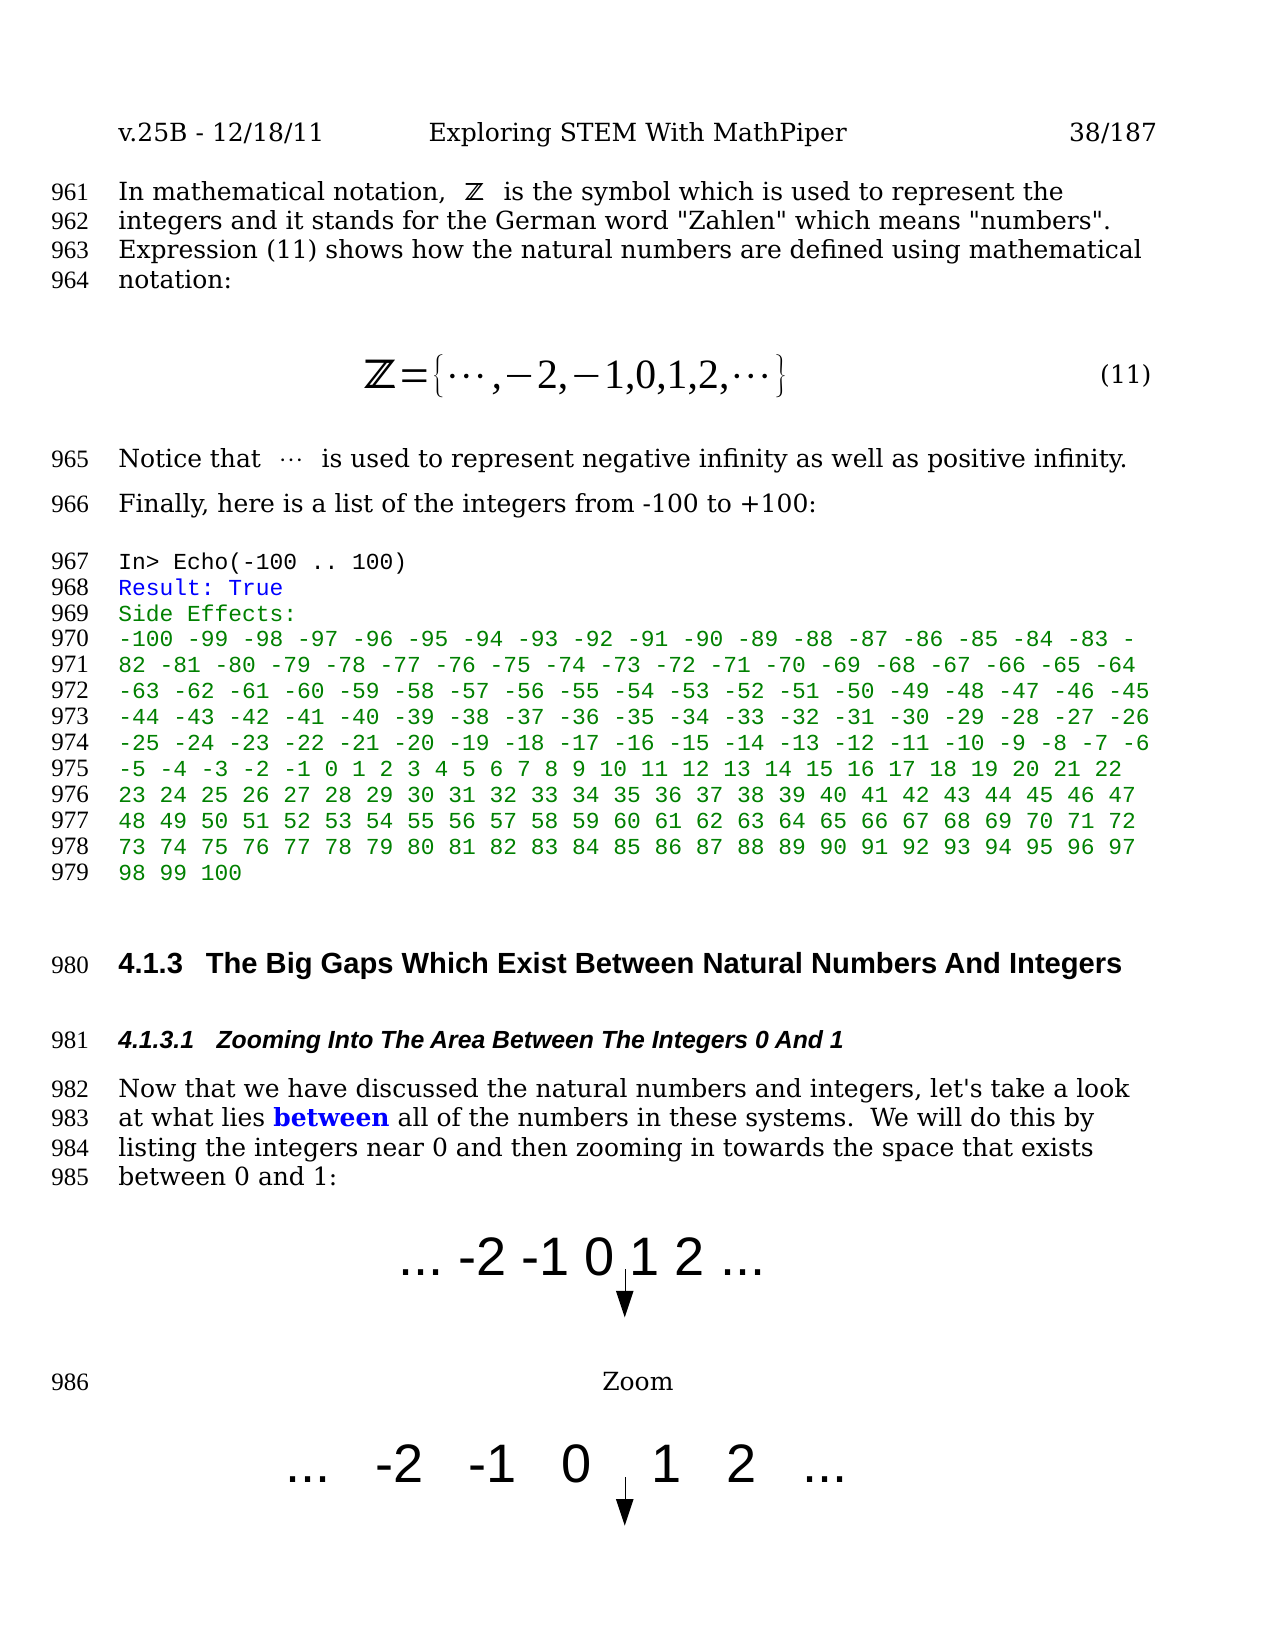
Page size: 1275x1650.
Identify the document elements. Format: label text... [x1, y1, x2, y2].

text Result: True [118, 576, 1157, 602]
text Zoom [118, 1367, 1157, 1396]
table_header (11) [1041, 344, 1157, 406]
text Notice thatis used to represent negative infinity as well as positive infinity. [118, 444, 1157, 474]
text In mathematical notation,is the symbol which is used to represent the integers and it stands for the German word "Zahlen" which means "numbers". Expression (11) shows how the natural numbers are defined using mathematical notation: [118, 177, 1157, 294]
text Finally, here is a list of the integers from -100 to +100: [118, 489, 1157, 518]
text -100 -99 -98 -97 -96 -95 -94 -93 -92 -91 -90 -89 -88 -87 -86 -85 -84 -83 -82 -81 -80 -79 -78 -77 -76 -75 -74 -73 -72 -71 -70 -69 -68 -67 -66 -65 -64 -63 -62 -61 -60 -59 -58 -57 -56 -55 -54 -53 -52 -51 -50 -49 -48 -47 -46 -45 -44 -43 -42 -41 -40 -39 -38 -37 -36 -35 -34 -33 -32 -31 -30 -29 -28 -27 -26 -25 -24 -23 -22 -21 -20 -19 -18 -17 -16 -15 -14 -13 -12 -11 -10 -9 -8 -7 -6 -5 -4 -3 -2 -1 0 1 2 3 4 5 6 7 8 9 10 11 12 13 14 15 16 17 18 19 20 21 22 23 24 25 26 27 28 29 30 31 32 33 34 35 36 37 38 39 40 41 42 43 44 45 46 47 48 49 50 51 52 53 54 55 56 57 58 59 60 61 62 63 64 65 66 67 68 69 70 71 72 73 74 75 76 77 78 79 80 81 82 83 84 85 86 87 88 89 90 91 92 93 94 95 96 97 98 99 100 [118, 628, 1157, 887]
text In> Echo(-100 .. 100) [118, 550, 1157, 576]
text Now that we have discussed the natural numbers and integers, let's take a look at what lies between all of the numbers in these systems. We will do this by listing the integers near 0 and then zooming in towards the space that exists between 0 and 1: [118, 1074, 1157, 1191]
text Side Effects: [118, 602, 1157, 628]
table_header [118, 344, 1041, 406]
subtitle The Big Gaps Which Exist Between Natural Numbers And Integers [118, 946, 1157, 980]
subtitle Zooming Into The Area Between The Integers 0 And 1 [118, 1025, 1157, 1053]
